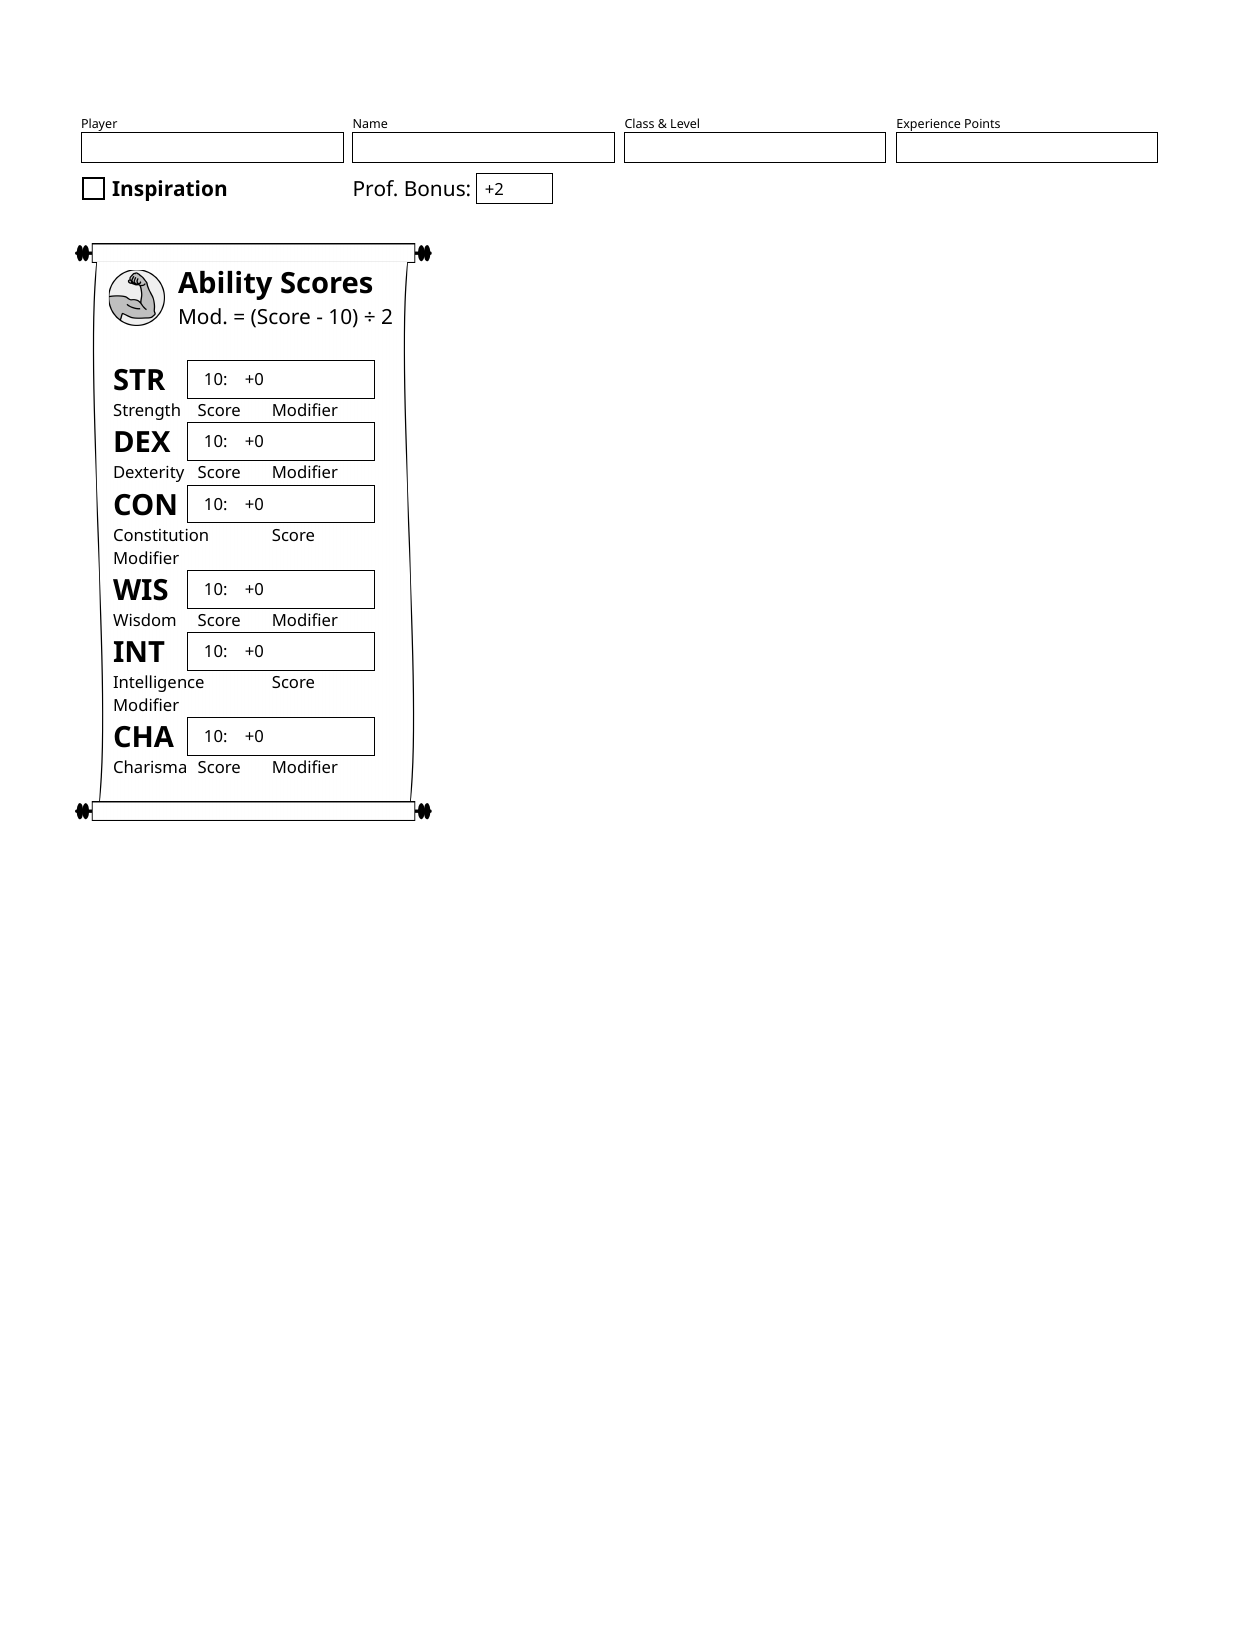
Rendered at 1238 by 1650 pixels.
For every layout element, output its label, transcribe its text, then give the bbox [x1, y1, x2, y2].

picture [108, 270, 165, 326]
table_cell Ability Scores Mod. = (Score - 10) ÷ 2 STR Strength Score Modifier DEX Dexterity Score Modifier CON Constitution Score Modifier WIS Wisdom Score Modifier INT Intelligence Score Modifier CHA Charisma Score Modifier [75, 263, 431, 802]
table_header [75, 243, 431, 262]
table_header Name [347, 109, 619, 168]
table_header Player [75, 109, 347, 168]
table_cell Prof. Bonus: [347, 168, 619, 209]
table_header Class & Level [619, 109, 891, 168]
table_cell [891, 168, 1162, 209]
table_cell [75, 802, 431, 821]
table_header Experience Points [891, 109, 1162, 168]
table_cell [619, 168, 891, 209]
table_cell [75, 168, 347, 209]
